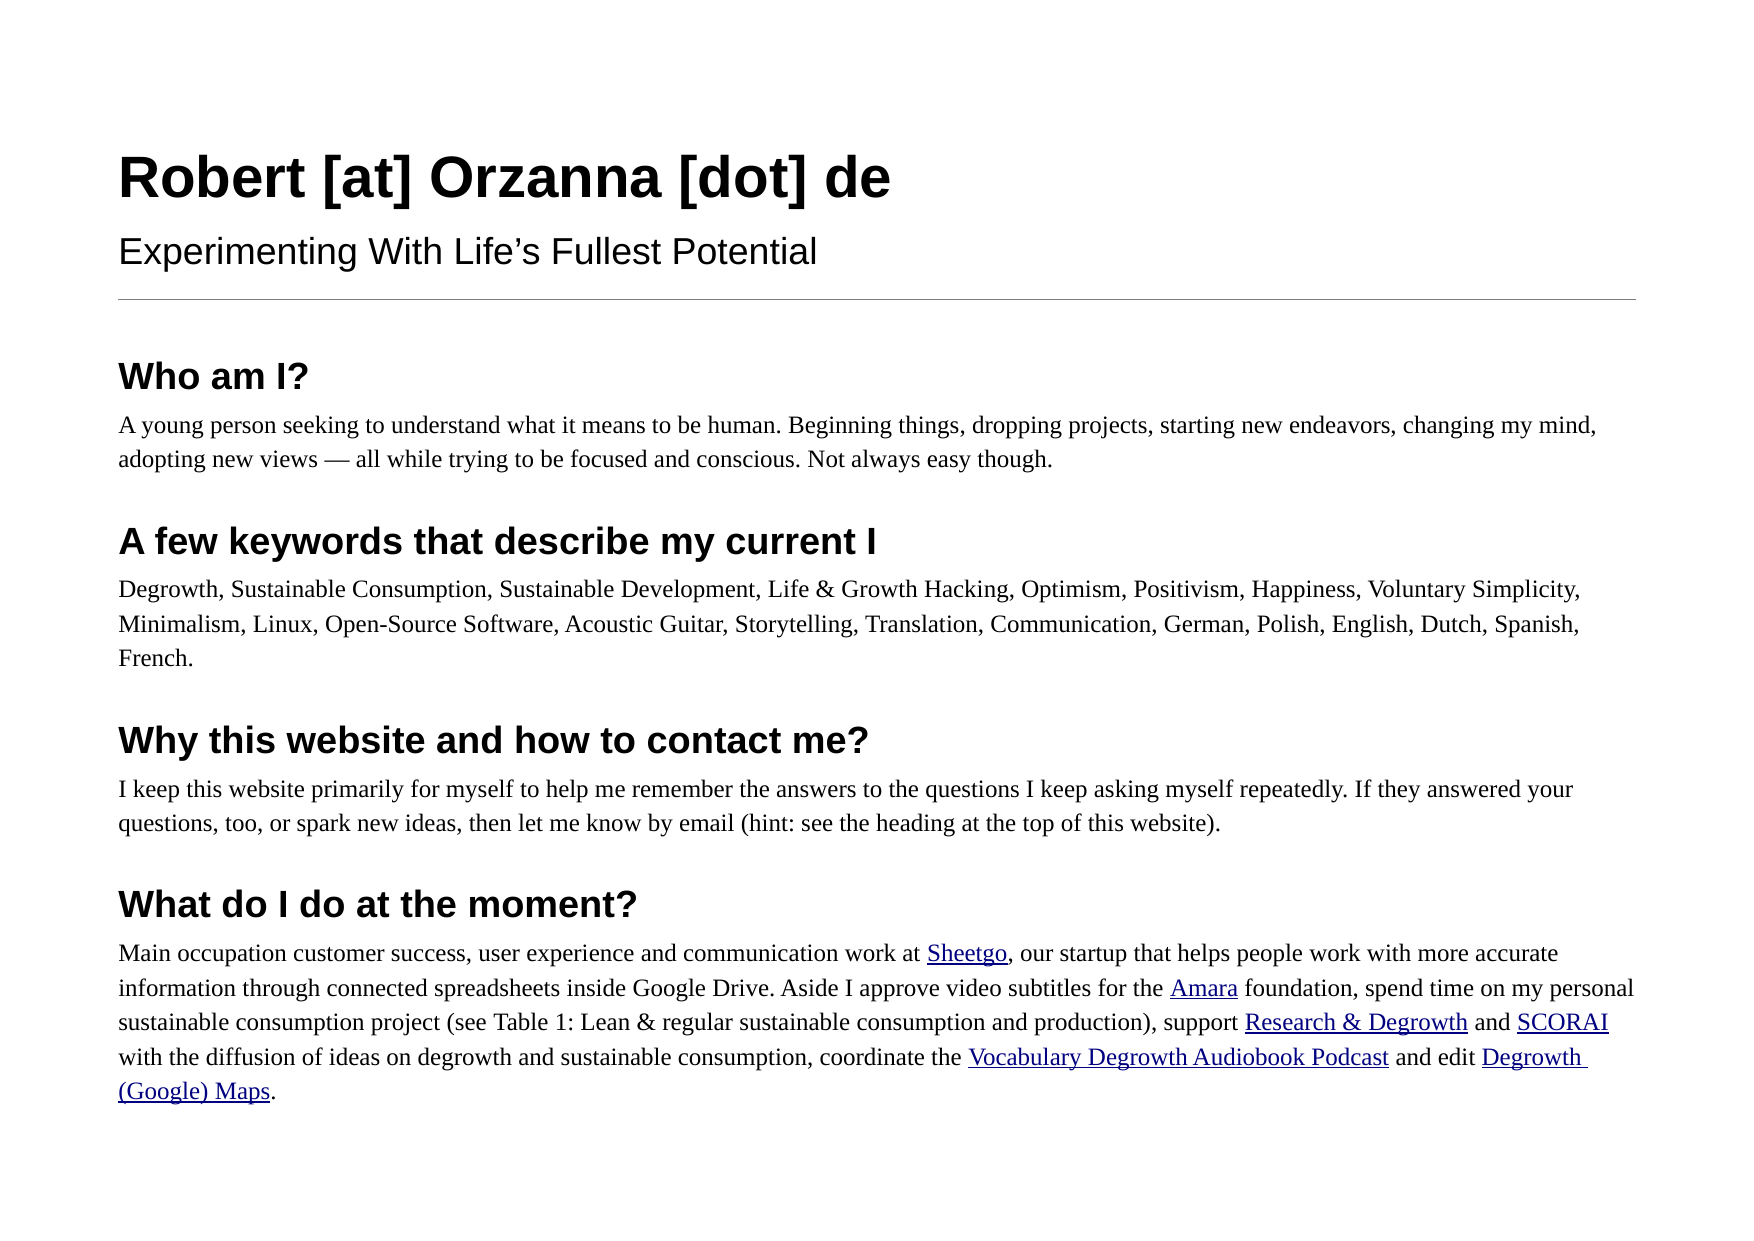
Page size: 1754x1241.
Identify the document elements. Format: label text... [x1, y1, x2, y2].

subtitle Who am I? [118, 354, 1636, 397]
subtitle What do I do at the moment? [118, 882, 1636, 926]
text A young person seeking to understand what it means to be human. Beginning things, dropping projects, starting new endeavors, changing my mind, adopting new views — all while trying to be focused and conscious. Not always easy though. [118, 410, 1636, 473]
subtitle Experimenting With Life’s Fullest Potential [118, 229, 1636, 272]
text Main occupation customer success, user experience and communication work at Sheetgo, our startup that helps people work with more accurate information through connected spreadsheets inside Google Drive. Aside I approve video subtitles for the Amara foundation, spend time on my personal sustainable consumption project (see Table 1: Lean & regular sustainable consumption and production), support Research & Degrowth and SCORAI with the diffusion of ideas on degrowth and sustainable consumption, coordinate the Vocabulary Degrowth Audiobook Podcast and edit Degrowth (Google) Maps. [118, 938, 1636, 1105]
text Degrowth, Sustainable Consumption, Sustainable Development, Life & Growth Hacking, Optimism, Positivism, Happiness, Voluntary Simplicity, Minimalism, Linux, Open-Source Software, Acoustic Guitar, Storytelling, Translation, Communication, German, Polish, English, Dutch, Spanish, French. [118, 574, 1636, 672]
subtitle A few keywords that describe my current I [118, 518, 1636, 562]
subtitle Why this website and how to contact me? [118, 718, 1636, 761]
text I keep this website primarily for myself to help me remember the answers to the questions I keep asking myself repeatedly. If they answered your questions, too, or spark new ideas, then let me know by email (hint: see the heading at the top of this website). [118, 774, 1636, 837]
title Robert [at] Orzanna [dot] de [118, 143, 1636, 210]
